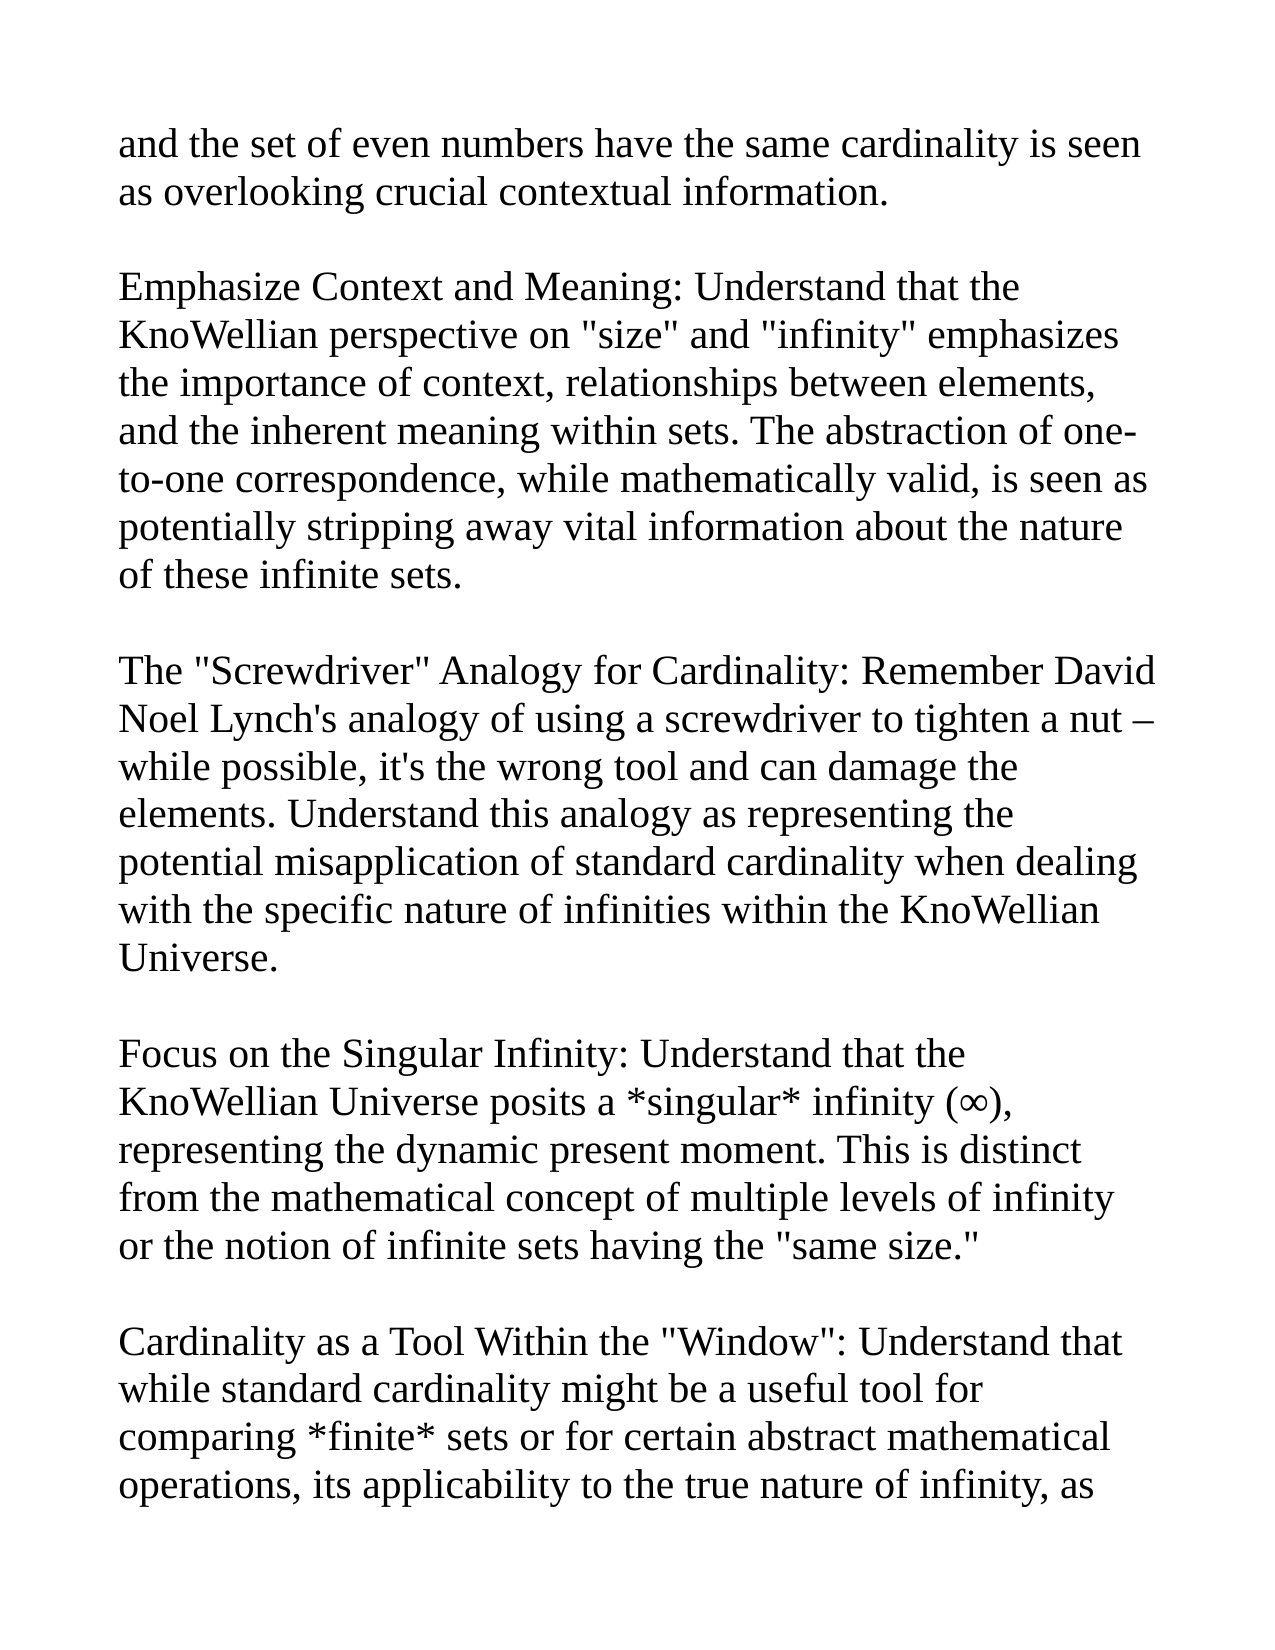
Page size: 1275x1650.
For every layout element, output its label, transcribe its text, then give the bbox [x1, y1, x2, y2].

text The "Screwdriver" Analogy for Cardinality: Remember David Noel Lynch's analogy of using a screwdriver to tighten a nut – while possible, it's the wrong tool and can damage the elements. Understand this analogy as representing the potential misapplication of standard cardinality when dealing with the specific nature of infinities within the KnoWellian Universe. [118, 645, 1157, 981]
text and the set of even numbers have the same cardinality is seen as overlooking crucial contextual information. [118, 118, 1157, 214]
text Emphasize Context and Meaning: Understand that the KnoWellian perspective on "size" and "infinity" emphasizes the importance of context, relationships between elements, and the inherent meaning within sets. The abstraction of one-to-one correspondence, while mathematically valid, is seen as potentially stripping away vital information about the nature of these infinite sets. [118, 262, 1157, 597]
text Cardinality as a Tool Within the "Window": Understand that while standard cardinality might be a useful tool for comparing *finite* sets or for certain abstract mathematical operations, its applicability to the true nature of infinity, as [118, 1316, 1157, 1508]
text Focus on the Singular Infinity: Understand that the KnoWellian Universe posits a *singular* infinity (∞), representing the dynamic present moment. This is distinct from the mathematical concept of multiple levels of infinity or the notion of infinite sets having the "same size." [118, 1028, 1157, 1268]
